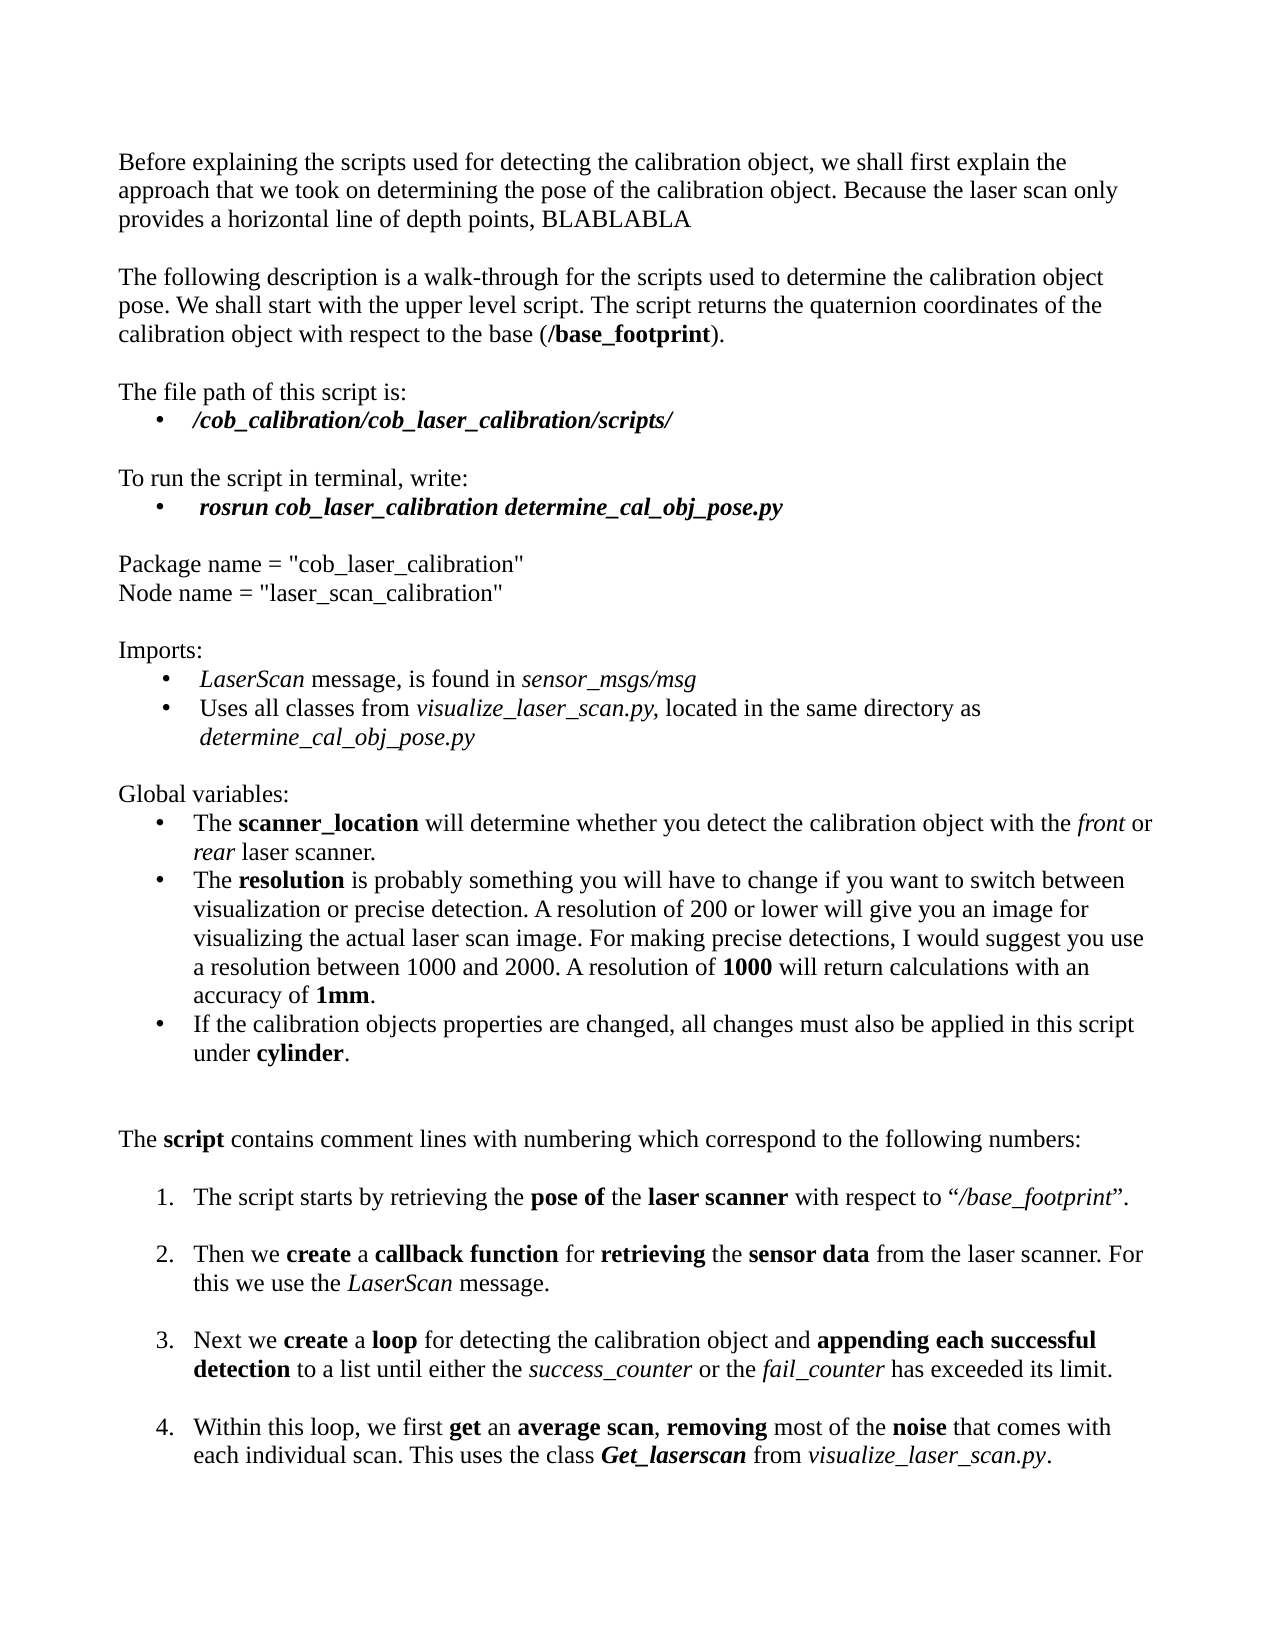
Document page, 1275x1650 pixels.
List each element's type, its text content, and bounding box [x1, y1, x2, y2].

list The scanner_location will determine whether you detect the calibration object with the front or rear laser scanner. [156, 808, 1157, 866]
text The script contains comment lines with numbering which correspond to the following numbers: [118, 1124, 1157, 1153]
text The following description is a walk-through for the scripts used to determine the calibration object pose. We shall start with the upper level script. The script returns the quaternion coordinates of the calibration object with respect to the base (/base_footprint). [118, 262, 1157, 348]
text Package name = "cob_laser_calibration" [118, 549, 1157, 578]
text Global variables: [118, 779, 1157, 808]
text Node name = "laser_scan_calibration" [118, 578, 1157, 607]
text Imports: [118, 636, 1157, 664]
list The resolution is probably something you will have to change if you want to switch between visualization or precise detection. A resolution of 200 or lower will give you an image for visualizing the actual laser scan image. For making precise detections, I would suggest you use a resolution between 1000 and 2000. A resolution of 1000 will return calculations with an accuracy of 1mm. [156, 866, 1157, 1009]
list Next we create a loop for detecting the calibration object and appending each successful detection to a list until either the success_counter or the fail_counter has exceeded its limit. [156, 1326, 1157, 1383]
list Uses all classes from visualize_laser_scan.py, located in the same directory as determine_cal_obj_pose.py [162, 693, 1157, 751]
list LaserScan message, is found in sensor_msgs/msg [162, 664, 1157, 693]
list /cob_calibration/cob_laser_calibration/scripts/ [156, 406, 1157, 434]
list rosrun cob_laser_calibration determine_cal_obj_pose.py [156, 492, 1157, 521]
list If the calibration objects properties are changed, all changes must also be applied in this script under cylinder. [156, 1009, 1157, 1067]
text To run the script in terminal, write: [118, 463, 1157, 492]
text Before explaining the scripts used for detecting the calibration object, we shall first explain the approach that we took on determining the pose of the calibration object. Because the laser scan only provides a horizontal line of depth points, BLABLABLA [118, 147, 1157, 233]
text The file path of this script is: [118, 377, 1157, 406]
list The script starts by retrieving the pose of the laser scanner with respect to “/base_footprint”. [156, 1182, 1157, 1211]
list Within this loop, we first get an average scan, removing most of the noise that comes with each individual scan. This uses the class Get_laserscan from visualize_laser_scan.py. [156, 1412, 1157, 1469]
list Then we create a callback function for retrieving the sensor data from the laser scanner. For this we use the LaserScan message. [156, 1239, 1157, 1297]
